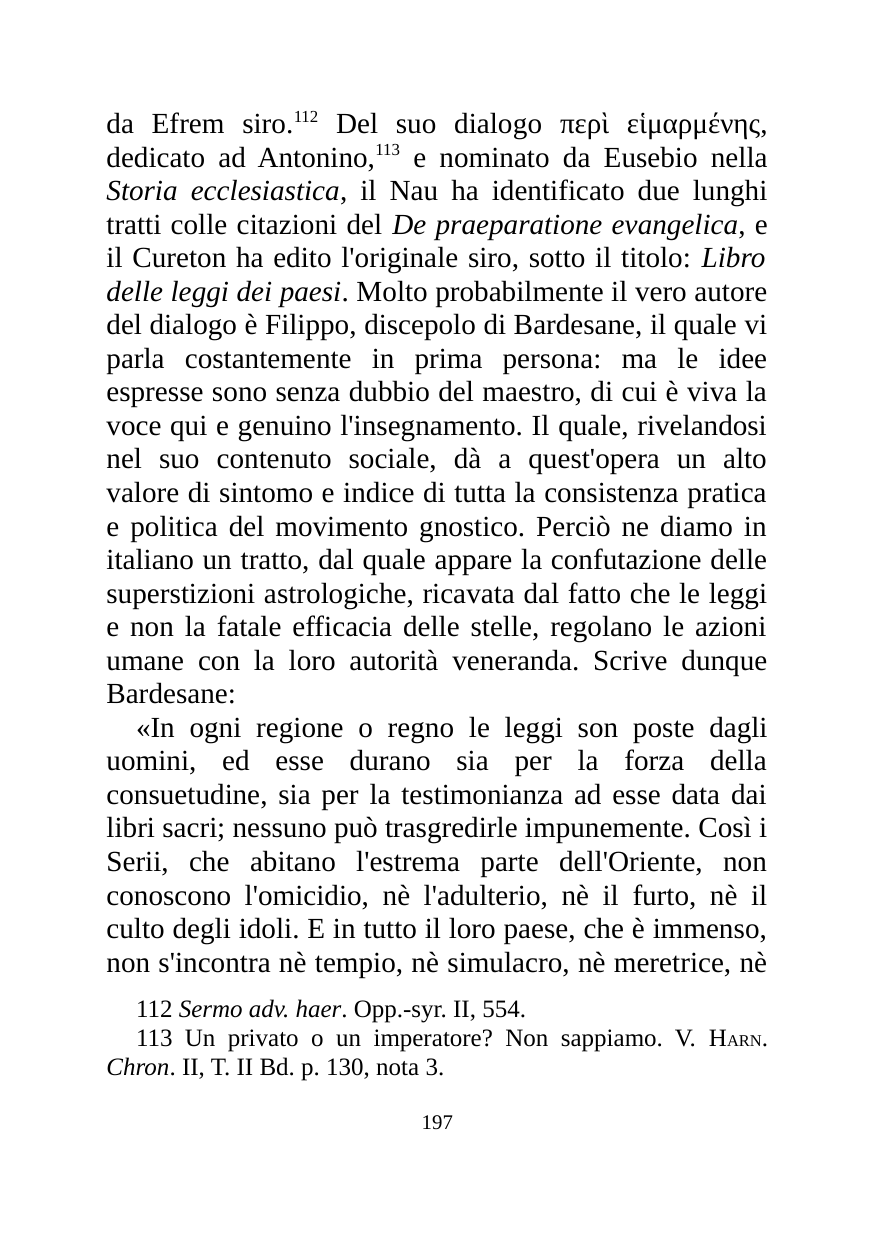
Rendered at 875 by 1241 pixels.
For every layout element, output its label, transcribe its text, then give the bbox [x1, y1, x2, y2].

text Sermo adv. haer. Opp.-syr. II, 554. [106, 994, 768, 1023]
text da Efrem siro. Del suo dialogo περὶ εἱμαρμένης, dedicato ad Antonino, e nominato da Eusebio nella Storia ecclesiastica, il Nau ha identificato due lunghi tratti colle citazioni del De praeparatione evangelica, e il Cureton ha edito l'originale siro, sotto il titolo: Libro delle leggi dei paesi. Molto probabilmente il vero autore del dialogo è Filippo, discepolo di Bardesane, il quale vi parla costantemente in prima persona: ma le idee espresse sono senza dubbio del maestro, di cui è viva la voce qui e genuino l'insegnamento. Il quale, rivelandosi nel suo contenuto sociale, dà a quest'opera un alto valore di sintomo e indice di tutta la consistenza pratica e politica del movimento gnostico. Perciò ne diamo in italiano un tratto, dal quale appare la confutazione delle superstizioni astrologiche, ricavata dal fatto che le leggi e non la fatale efficacia delle stelle, regolano le azioni umane con la loro autorità veneranda. Scrive dunque Bardesane: [106, 106, 768, 710]
text Un privato o un imperatore? Non sappiamo. V. Harn. Chron. II, T. II Bd. p. 130, nota 3. [106, 1023, 768, 1080]
text «In ogni regione o regno le leggi son poste dagli uomini, ed esse durano sia per la forza della consuetudine, sia per la testimonianza ad esse data dai libri sacri; nessuno può trasgredirle impunemente. Così i Serii, che abitano l'estrema parte dell'Oriente, non conoscono l'omicidio, nè l'adulterio, nè il furto, nè il culto degli idoli. E in tutto il loro paese, che è immenso, non s'incontra nè tempio, nè simulacro, nè meretrice, nè [106, 710, 768, 978]
